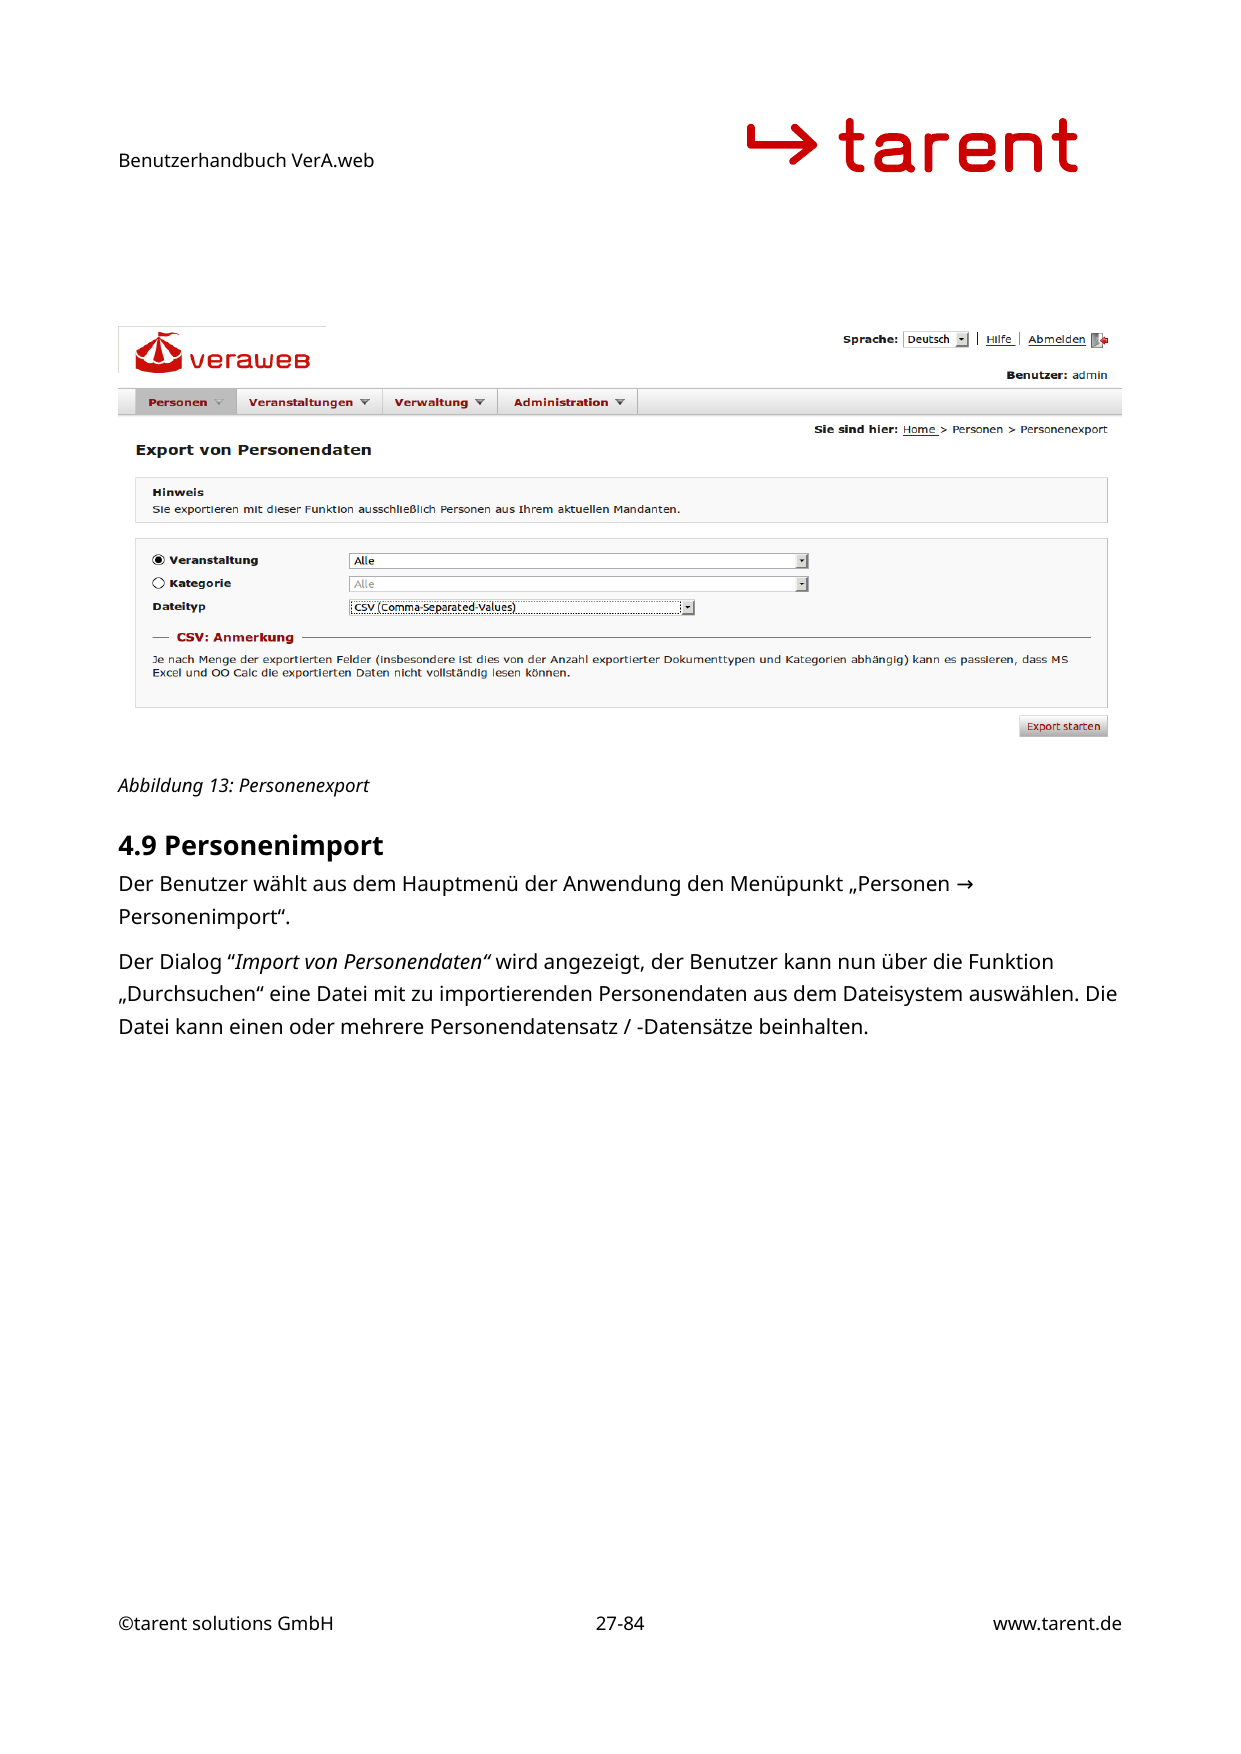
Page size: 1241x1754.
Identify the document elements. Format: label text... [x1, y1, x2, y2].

text Abbildung 13: Personenexport [118, 745, 1122, 798]
subtitle [118, 282, 1122, 314]
text Der Benutzer wählt aus dem Hauptmenü der Anwendung den Menüpunkt „Personen → Personenimport“. [118, 869, 1122, 930]
text Der Dialog “Import von Personendaten“ wird angezeigt, der Benutzer kann nun über die Funktion „Durchsuchen“ eine Datei mit zu importierenden Personendaten aus dem Dateisystem auswählen. Die Datei kann einen oder mehrere Personendatensatz / -Datensätze beinhalten. [118, 947, 1122, 1041]
picture [118, 326, 1122, 745]
subtitle Personenimport [118, 798, 1122, 864]
